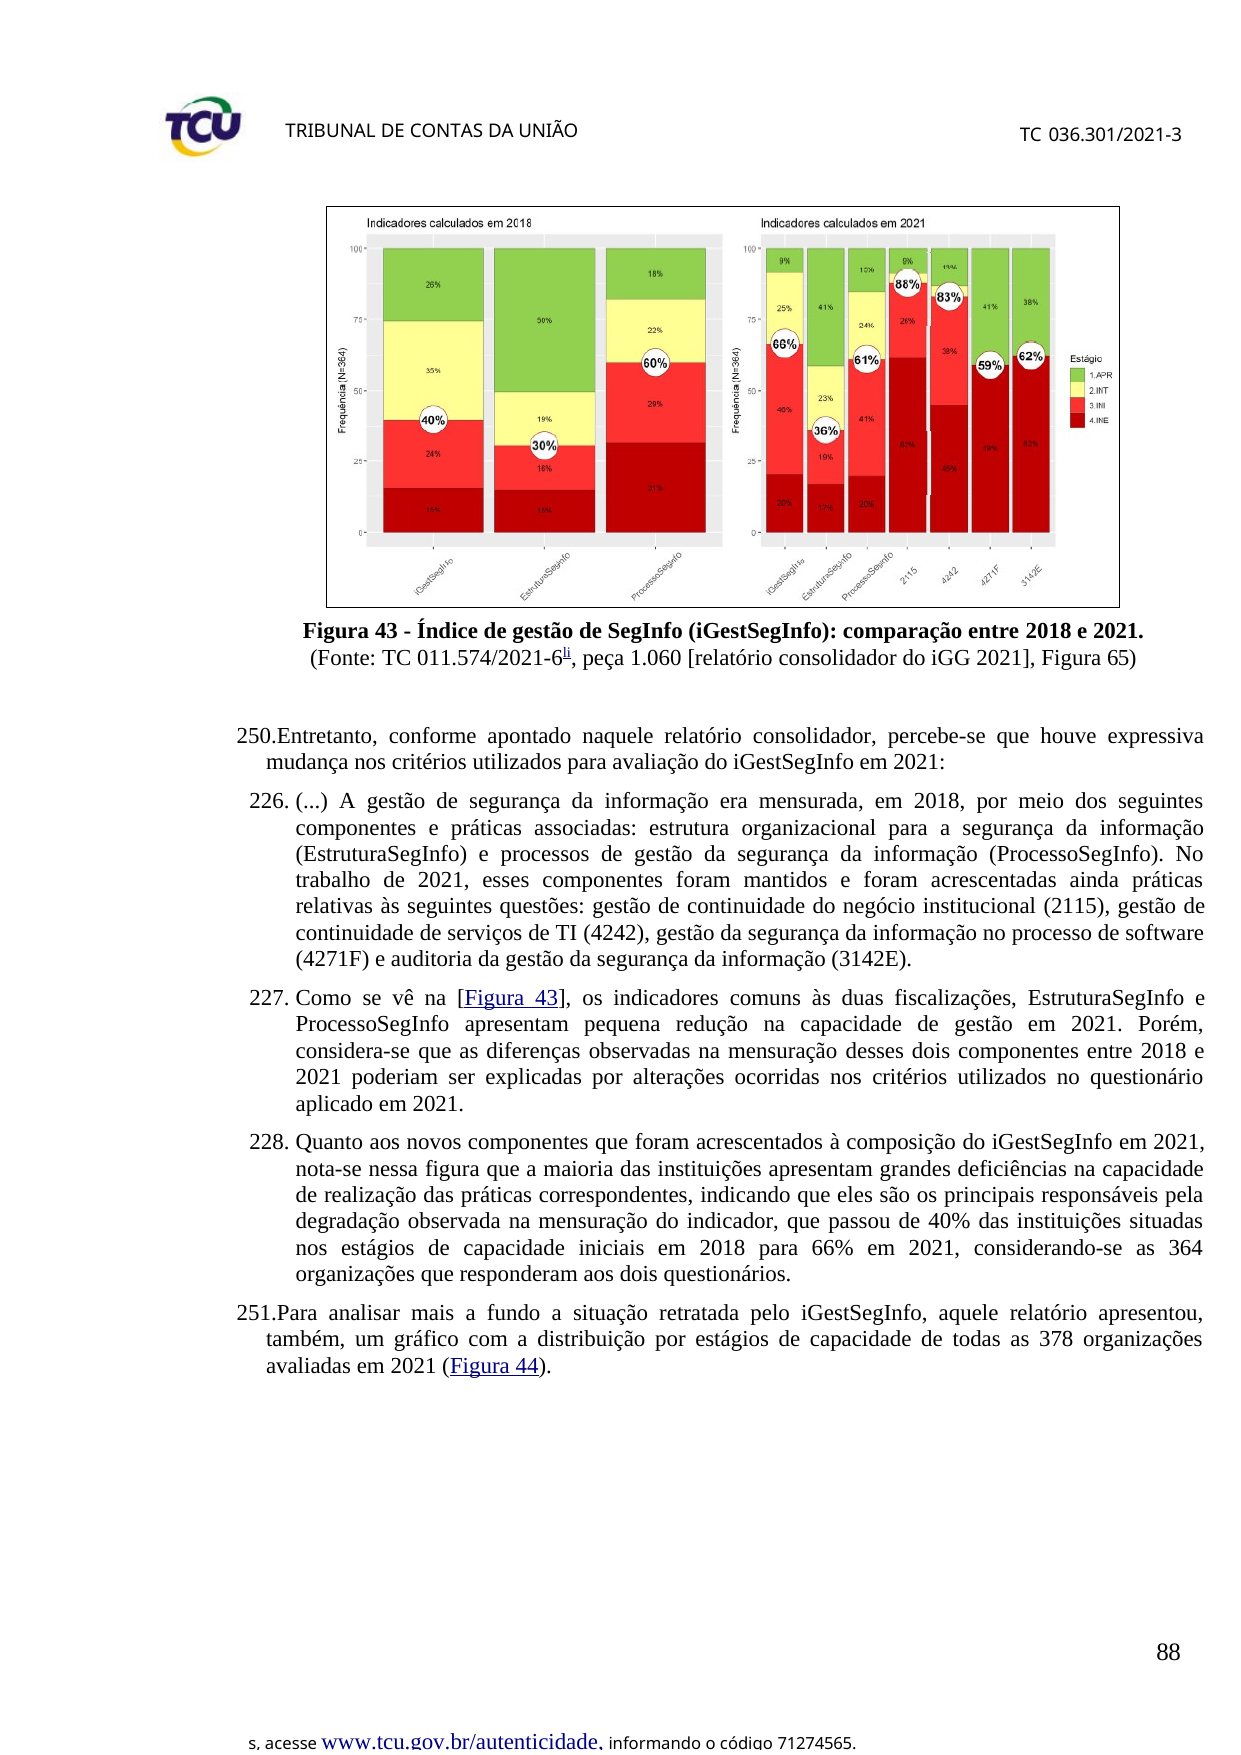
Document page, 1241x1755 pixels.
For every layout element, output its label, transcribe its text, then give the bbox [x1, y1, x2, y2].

list Quanto aos novos componentes que foram acrescentados à composição do iGestSegInfo em 2021, nota-se nessa figura que a maioria das instituições apresentam grandes deficiências na capacidade de realização das práticas correspondentes, indicando que eles são os principais responsáveis pela degradação observada na mensuração do indicador, que passou de 40% das instituições situadas nos estágios de capacidade iniciais em 2018 para 66% em 2021, considerando-se as 364 organizações que responderam aos dois questionários. [249, 1128, 1205, 1287]
subtitle Figura 43 - Índice de gestão de SegInfo (iGestSegInfo): comparação entre 2018 e 2021. [303, 617, 1205, 644]
list Entretanto, conforme apontado naquele relatório consolidador, percebe-se que houve expressiva mudança nos critérios utilizados para avaliação do iGestSegInfo em 2021: [236, 722, 1205, 775]
text (Fonte: TC 011.574/2021-6li, peça 1.060 [relatório consolidador do iGG 2021], Figura 65) [310, 644, 1205, 671]
list (...) A gestão de segurança da informação era mensurada, em 2018, por meio dos seguintes componentes e práticas associadas: estrutura organizacional para a segurança da informação (EstruturaSegInfo) e processos de gestão da segurança da informação (ProcessoSegInfo). No trabalho de 2021, esses componentes foram mantidos e foram acrescentadas ainda práticas relativas às seguintes questões: gestão de continuidade do negócio institucional (2115), gestão de continuidade de serviços de TI (4242), gestão da segurança da informação no processo de software (4271F) e auditoria da gestão da segurança da informação (3142E). [249, 787, 1205, 972]
list Para analisar mais a fundo a situação retratada pelo iGestSegInfo, aquele relatório apresentou, também, um gráfico com a distribuição por estágios de capacidade de todas as 378 organizações avaliadas em 2021 (Figura 44). [236, 1299, 1205, 1378]
list Como se vê na [Figura 43], os indicadores comuns às duas fiscalizações, EstruturaSegInfo e ProcessoSegInfo apresentam pequena redução na capacidade de gestão em 2021. Porém, considera-se que as diferenças observadas na mensuração desses dois componentes entre 2018 e 2021 poderiam ser explicadas por alterações ocorridas nos critérios utilizados no questionário aplicado em 2021. [249, 984, 1205, 1116]
